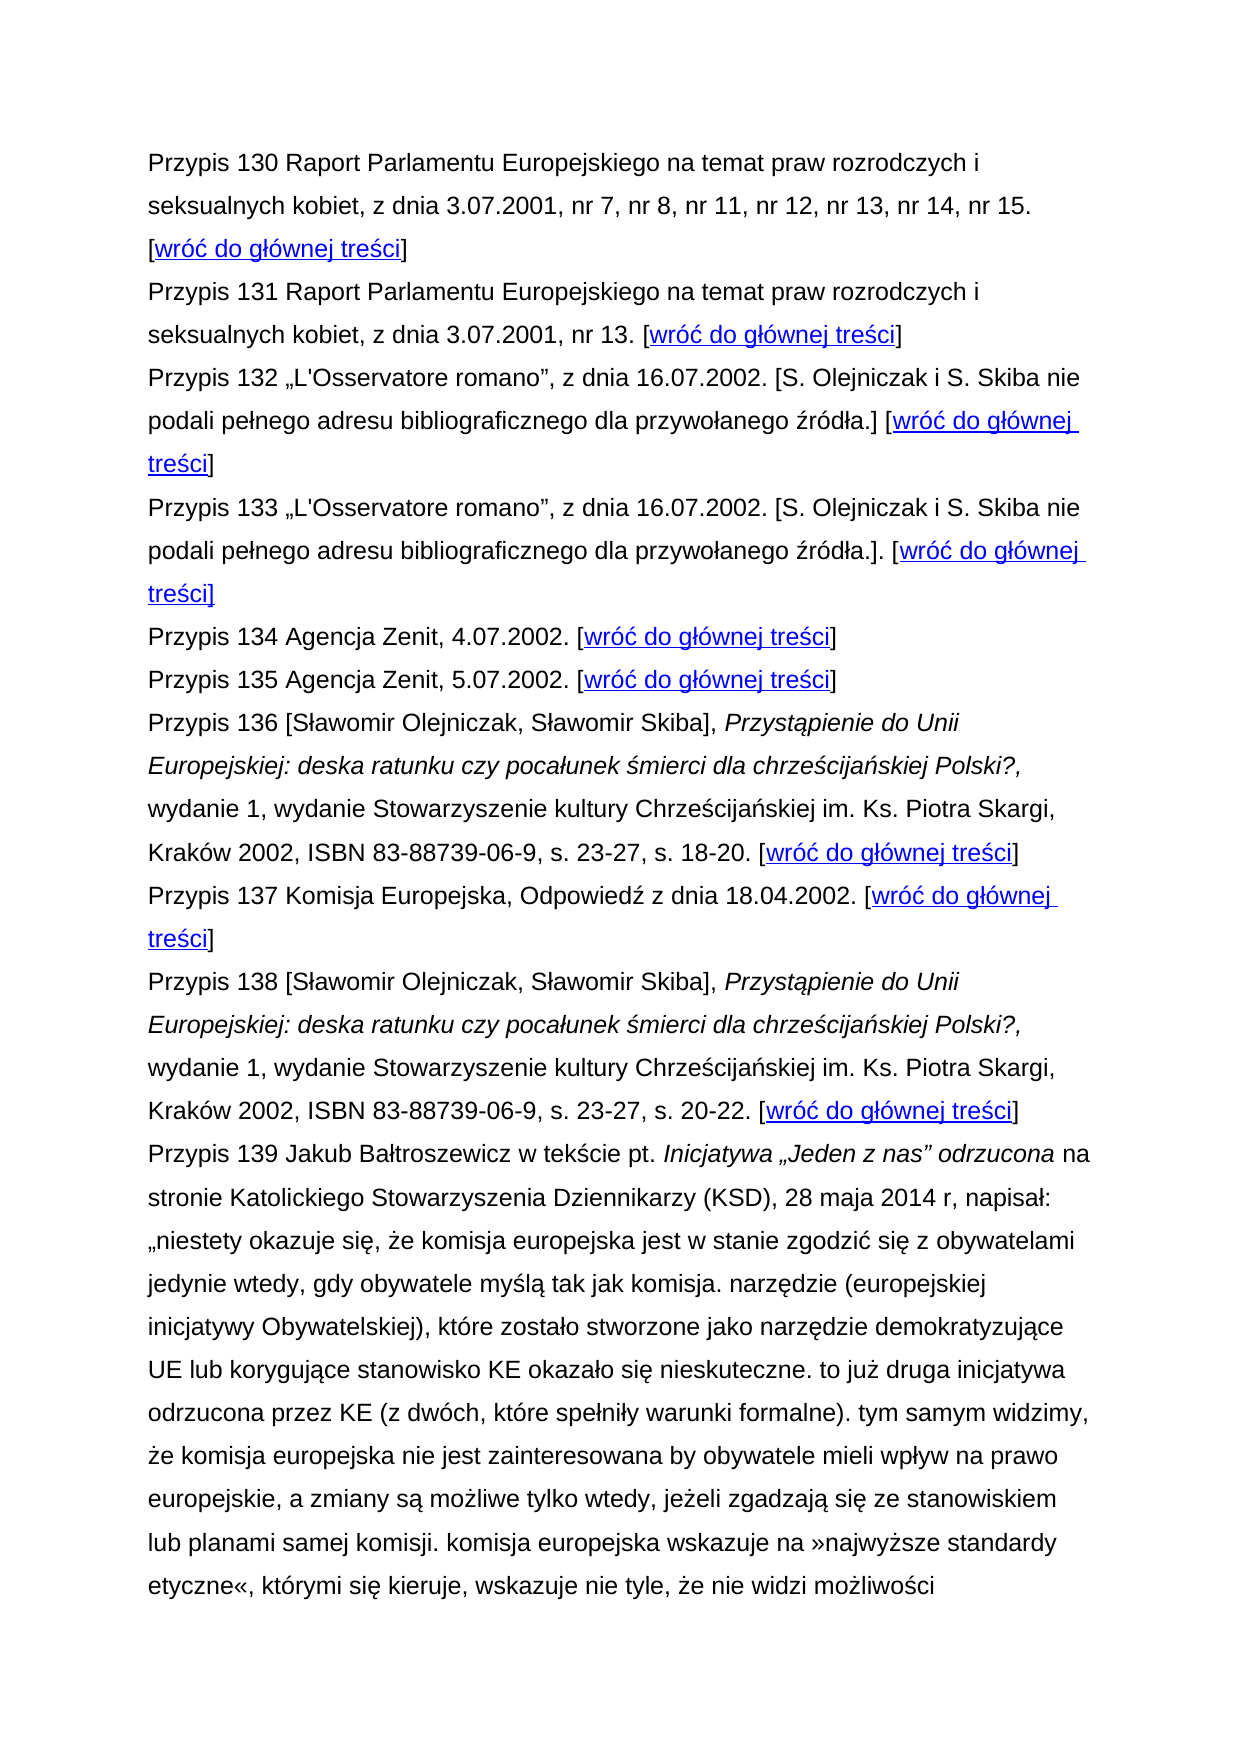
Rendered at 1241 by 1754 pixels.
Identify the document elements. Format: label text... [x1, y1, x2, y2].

text Przypis 131 Raport Parlamentu Europejskiego na temat praw rozrodczych i seksualnych kobiet, z dnia 3.07.2001, nr 13. [wróć do głównej treści] [148, 277, 1093, 349]
text Przypis 132 „L'Osservatore romano”, z dnia 16.07.2002. [S. Olejniczak i S. Skiba nie podali pełnego adresu bibliograficznego dla przywołanego źródła.] [wróć do głównej treści] [148, 363, 1093, 478]
text Przypis 137 Komisja Europejska, Odpowiedź z dnia 18.04.2002. [wróć do głównej treści] [148, 881, 1093, 953]
text Przypis 138 [Sławomir Olejniczak, Sławomir Skiba], Przystąpienie do Unii Europejskiej: deska ratunku czy pocałunek śmierci dla chrześcijańskiej Polski?, wydanie 1, wydanie Stowarzyszenie kultury Chrześcijańskiej im. Ks. Piotra Skargi, Kraków 2002, ISBN 83-88739-06-9, s. 23-27, s. 20-22. [wróć do głównej treści] [148, 967, 1093, 1125]
text Przypis 133 „L'Osservatore romano”, z dnia 16.07.2002. [S. Olejniczak i S. Skiba nie podali pełnego adresu bibliograficznego dla przywołanego źródła.]. [wróć do głównej treści] [148, 493, 1093, 608]
text Przypis 135 Agencja Zenit, 5.07.2002. [wróć do głównej treści] [148, 665, 1093, 694]
text Przypis 130 Raport Parlamentu Europejskiego na temat praw rozrodczych i seksualnych kobiet, z dnia 3.07.2001, nr 7, nr 8, nr 11, nr 12, nr 13, nr 14, nr 15. [wróć do głównej treści] [148, 148, 1093, 263]
text Przypis 136 [Sławomir Olejniczak, Sławomir Skiba], Przystąpienie do Unii Europejskiej: deska ratunku czy pocałunek śmierci dla chrześcijańskiej Polski?, wydanie 1, wydanie Stowarzyszenie kultury Chrześcijańskiej im. Ks. Piotra Skargi, Kraków 2002, ISBN 83-88739-06-9, s. 23-27, s. 18-20. [wróć do głównej treści] [148, 708, 1093, 866]
text Przypis 134 Agencja Zenit, 4.07.2002. [wróć do głównej treści] [148, 622, 1093, 651]
text Przypis 139 Jakub Bałtroszewicz w tekście pt. Inicjatywa „Jeden z nas” odrzucona na stronie Katolickiego Stowarzyszenia Dziennikarzy (KSD), 28 maja 2014 r, napisał: „niestety okazuje się, że komisja europejska jest w stanie zgodzić się z obywatelami jedynie wtedy, gdy obywatele myślą tak jak komisja. narzędzie (europejskiej inicjatywy Obywatelskiej), które zostało stworzone jako narzędzie demokratyzujące UE lub korygujące stanowisko KE okazało się nieskuteczne. to już druga inicjatywa odrzucona przez KE (z dwóch, które spełniły warunki formalne). tym samym widzimy, że komisja europejska nie jest zainteresowana by obywatele mieli wpływ na prawo europejskie, a zmiany są możliwe tylko wtedy, jeżeli zgadzają się ze stanowiskiem lub planami samej komisji. komisja europejska wskazuje na »najwyższe standardy etyczne«, którymi się kieruje, wskazuje nie tyle, że nie widzi możliwości [148, 1139, 1093, 1599]
